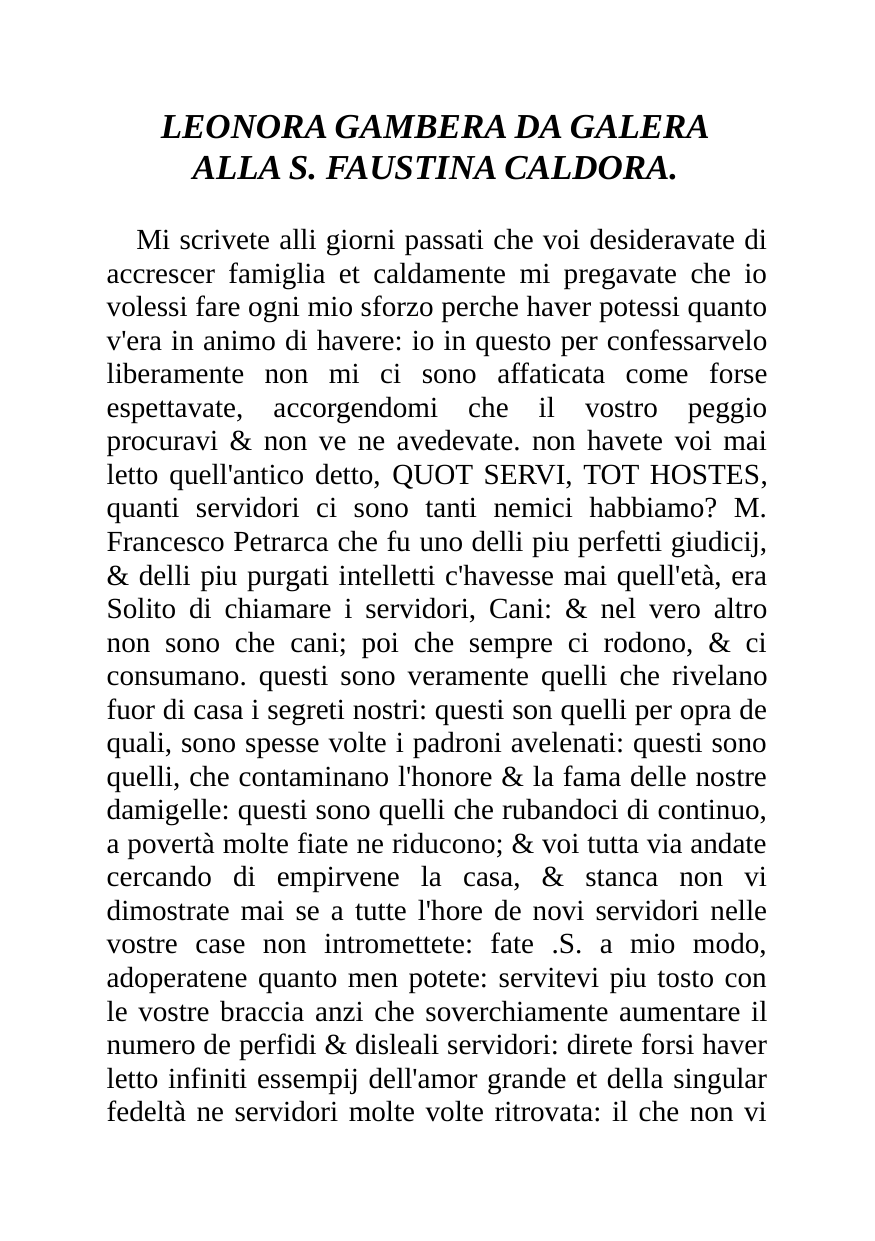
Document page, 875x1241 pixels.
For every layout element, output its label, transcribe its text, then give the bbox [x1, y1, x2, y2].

subtitle LEONORA GAMBERA DA GALERA ALLA S. FAUSTINA CALDORA. [106, 106, 768, 187]
text Mi scrivete alli giorni passati che voi desideravate di accrescer famiglia et caldamente mi pregavate che io volessi fare ogni mio sforzo perche haver potessi quanto v'era in animo di havere: io in questo per confessarvelo liberamente non mi ci sono affaticata come forse espettavate, accorgendomi che il vostro peggio procuravi & non ve ne avedevate. non havete voi mai letto quell'antico detto, QUOT SERVI, TOT HOSTES, quanti servidori ci sono tanti nemici habbiamo? M. Francesco Petrarca che fu uno delli piu perfetti giudicij, & delli piu purgati intelletti c'havesse mai quell'età, era Solito di chiamare i servidori, Cani: & nel vero altro non sono che cani; poi che sempre ci rodono, & ci consumano. questi sono veramente quelli che rivelano fuor di casa i segreti nostri: questi son quelli per opra de quali, sono spesse volte i padroni avelenati: questi sono quelli, che contaminano l'honore & la fama delle nostre damigelle: questi sono quelli che rubandoci di continuo, a povertà molte fiate ne riducono; & voi tutta via andate cercando di empirvene la casa, & stanca non vi dimostrate mai se a tutte l'hore de novi servidori nelle vostre case non intromettete: fate .S. a mio modo, adoperatene quanto men potete: servitevi piu tosto con le vostre braccia anzi che soverchiamente aumentare il numero de perfidi & disleali servidori: direte forsi haver letto infiniti essempij dell'amor grande et della singular fedeltà ne servidori molte volte ritrovata: il che non vi [106, 222, 768, 1128]
